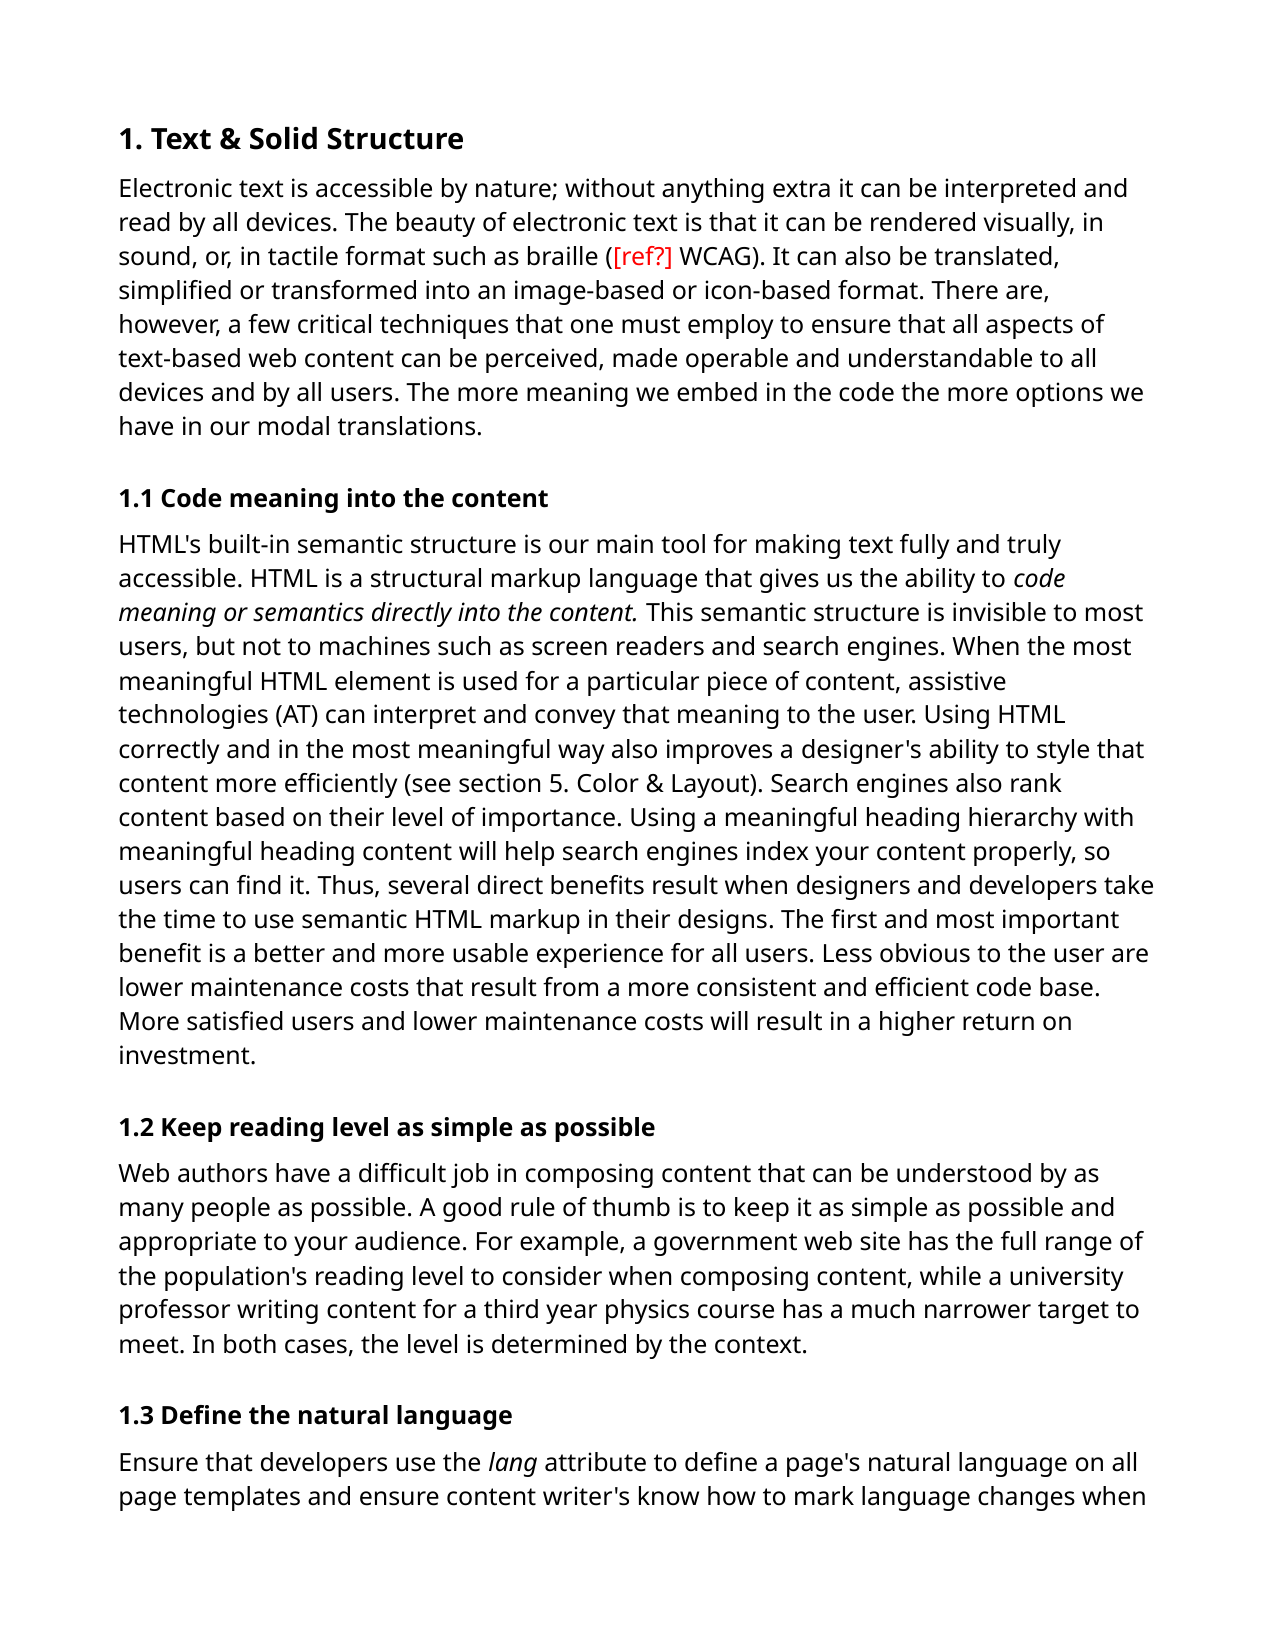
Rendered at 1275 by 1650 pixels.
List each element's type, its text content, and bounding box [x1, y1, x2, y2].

text Ensure that developers use the lang attribute to define a page's natural language on all page templates and ensure content writer's know how to mark language changes when [118, 1444, 1157, 1512]
subtitle 1. Text & Solid Structure [118, 118, 1157, 158]
subtitle 1.1 Code meaning into the content [118, 480, 1157, 514]
text Web authors have a difficult job in composing content that can be understood by as many people as possible. A good rule of thumb is to keep it as simple as possible and appropriate to your audience. For example, a government web site has the full range of the population's reading level to consider when composing content, while a university professor writing content for a third year physics course has a much narrower target to meet. In both cases, the level is determined by the context. [118, 1156, 1157, 1360]
subtitle 1.2 Keep reading level as simple as possible [118, 1109, 1157, 1143]
text HTML's built-in semantic structure is our main tool for making text fully and truly accessible. HTML is a structural markup language that gives us the ability to code meaning or semantics directly into the content. This semantic structure is invisible to most users, but not to machines such as screen readers and search engines. When the most meaningful HTML element is used for a particular piece of content, assistive technologies (AT) can interpret and convey that meaning to the user. Using HTML correctly and in the most meaningful way also improves a designer's ability to style that content more efficiently (see section 5. Color & Layout). Search engines also rank content based on their level of importance. Using a meaningful heading hierarchy with meaningful heading content will help search engines index your content properly, so users can find it. Thus, several direct benefits result when designers and developers take the time to use semantic HTML markup in their designs. The first and most important benefit is a better and more usable experience for all users. Less obvious to the user are lower maintenance costs that result from a more consistent and efficient code base. More satisfied users and lower maintenance costs will result in a higher return on investment. [118, 527, 1157, 1072]
subtitle 1.3 Define the natural language [118, 1398, 1157, 1432]
text Electronic text is accessible by nature; without anything extra it can be interpreted and read by all devices. The beauty of electronic text is that it can be rendered visually, in sound, or, in tactile format such as braille ([ref?] WCAG). It can also be translated, simplified or transformed into an image-based or icon-based format. There are, however, a few critical techniques that one must employ to ensure that all aspects of text-based web content can be perceived, made operable and understandable to all devices and by all users. The more meaning we embed in the code the more options we have in our modal translations. [118, 170, 1157, 443]
